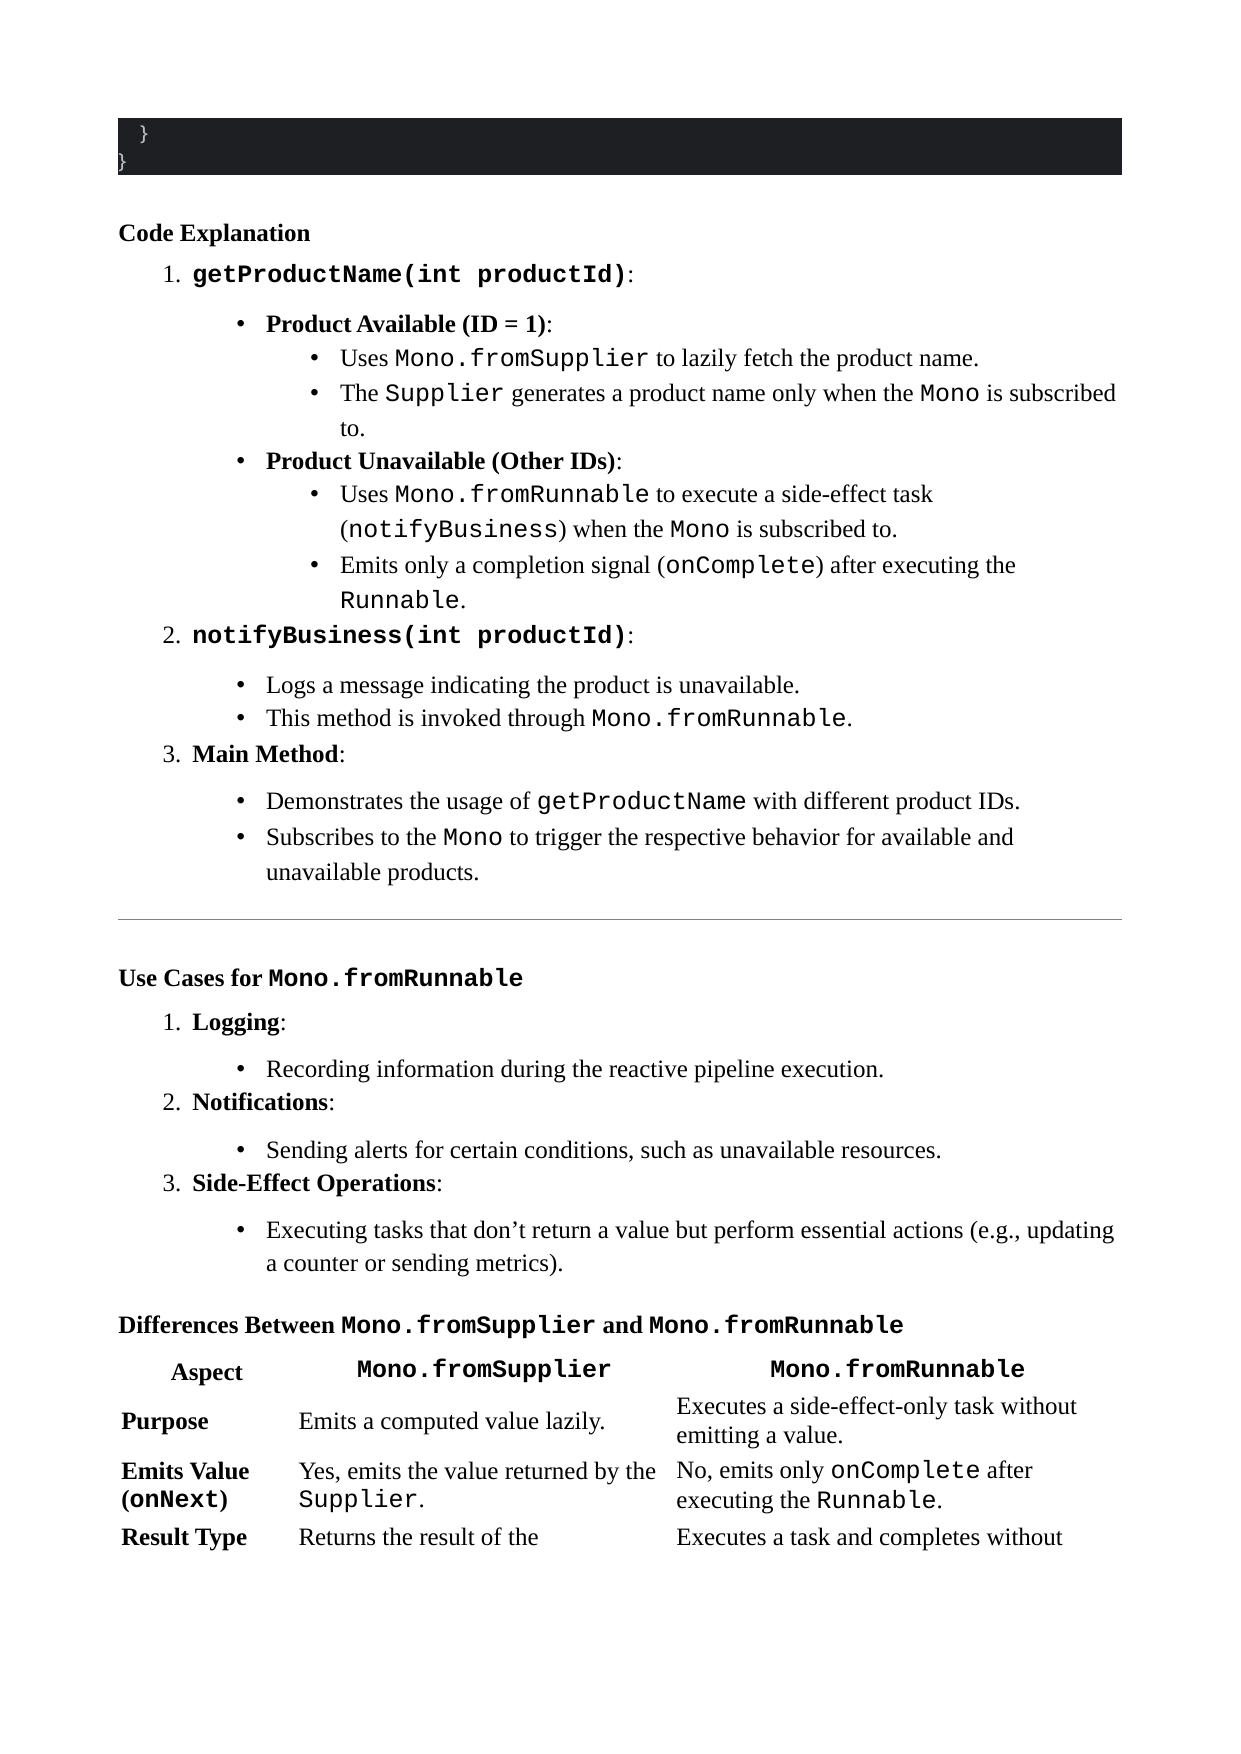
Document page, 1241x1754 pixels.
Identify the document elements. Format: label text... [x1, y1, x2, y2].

list Executing tasks that don’t return a value but perform essential actions (e.g., updating a counter or sending metrics). [236, 1215, 1122, 1277]
list Uses Mono.fromRunnable to execute a side-effect task (notifyBusiness) when the Mono is subscribed to. [310, 479, 1122, 545]
table_cell Result Type [118, 1519, 295, 1554]
table_cell Executes a side-effect-only task without emitting a value. [673, 1389, 1122, 1452]
list getProductName(int productId): [162, 259, 1122, 290]
subtitle Use Cases for Mono.fromRunnable [118, 963, 1122, 994]
table_cell Emits Value (onNext) [118, 1452, 295, 1519]
list Recording information during the reactive pipeline execution. [236, 1054, 1122, 1083]
list Product Unavailable (Other IDs): [236, 446, 1122, 475]
list Notifications: [162, 1087, 1122, 1116]
list Subscribes to the Mono to trigger the respective behavior for available and unavailable products. [236, 822, 1122, 886]
list Logs a message indicating the product is unavailable. [236, 670, 1122, 699]
list Side-Effect Operations: [162, 1168, 1122, 1197]
table_cell Executes a task and completes without [673, 1519, 1122, 1554]
list Emits only a completion signal (onComplete) after executing the Runnable. [310, 550, 1122, 616]
table_header Mono.fromRunnable [673, 1354, 1122, 1388]
list Logging: [162, 1007, 1122, 1035]
list Demonstrates the usage of getProductName with different product IDs. [236, 786, 1122, 817]
list notifyBusiness(int productId): [162, 620, 1122, 651]
table_cell Yes, emits the value returned by the Supplier. [295, 1452, 673, 1519]
table_cell Returns the result of the [295, 1519, 673, 1554]
table_cell Purpose [118, 1389, 295, 1452]
list Product Available (ID = 1): [236, 309, 1122, 338]
table_cell No, emits only onComplete after executing the Runnable. [673, 1452, 1122, 1519]
list Sending alerts for certain conditions, such as unavailable resources. [236, 1135, 1122, 1163]
subtitle Code Explanation [118, 218, 1122, 247]
list This method is invoked through Mono.fromRunnable. [236, 703, 1122, 734]
text } } [118, 118, 1122, 175]
table_cell Emits a computed value lazily. [295, 1389, 673, 1452]
table_header Aspect [118, 1354, 295, 1388]
list Main Method: [162, 739, 1122, 767]
table_header Mono.fromSupplier [295, 1354, 673, 1388]
list The Supplier generates a product name only when the Mono is subscribed to. [310, 378, 1122, 442]
subtitle Differences Between Mono.fromSupplier and Mono.fromRunnable [118, 1311, 1122, 1341]
list Uses Mono.fromSupplier to lazily fetch the product name. [310, 343, 1122, 373]
